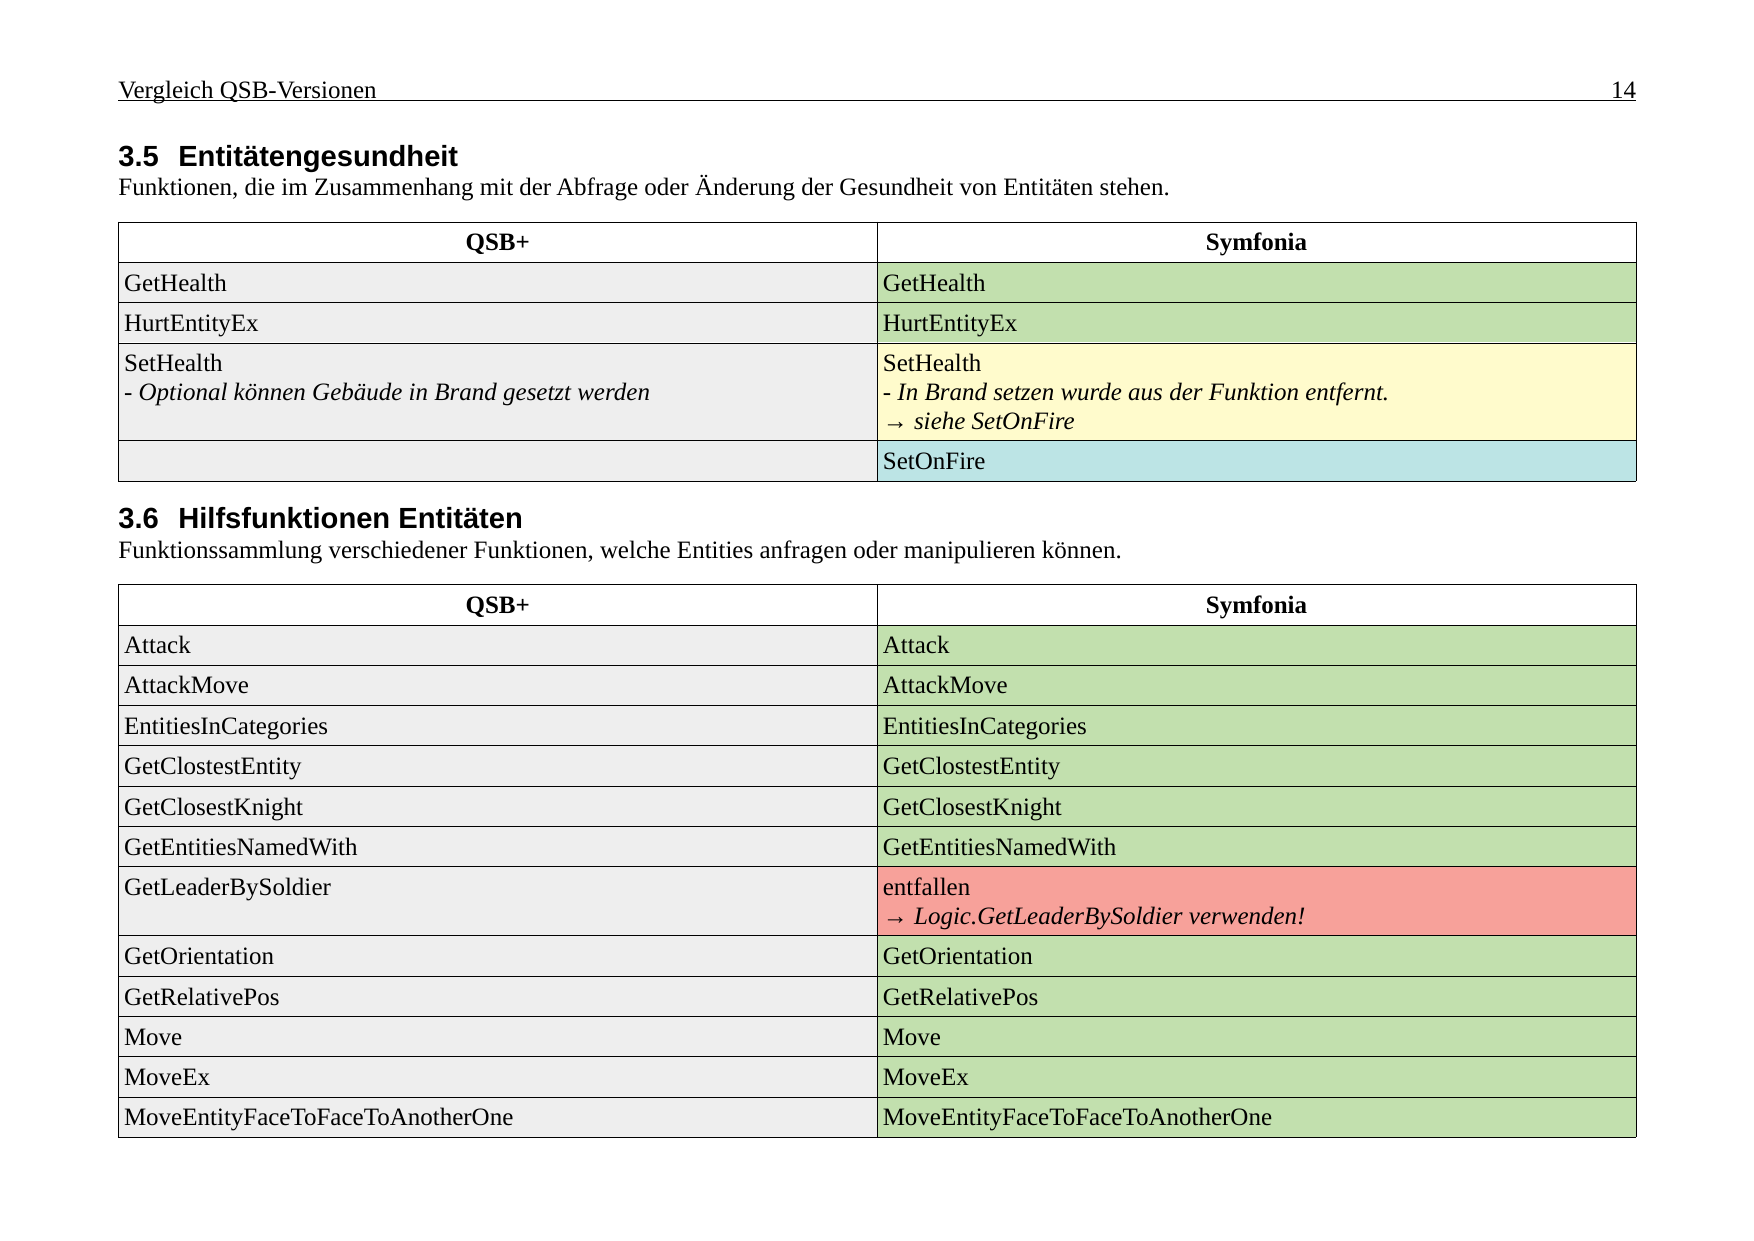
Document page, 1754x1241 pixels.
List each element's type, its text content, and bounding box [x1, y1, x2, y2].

table_cell GetLeaderBySoldier [119, 867, 877, 935]
table_cell AttackMove [878, 666, 1636, 705]
table_cell MoveEx [878, 1057, 1636, 1097]
table_cell SetHealth - Optional können Gebäude in Brand gesetzt werden [119, 344, 877, 440]
table_cell GetClosestKnight [119, 787, 877, 826]
table_cell [119, 441, 877, 481]
table_cell Move [878, 1017, 1636, 1056]
table_cell EntitiesInCategories [119, 706, 877, 745]
table_cell Attack [119, 626, 877, 665]
table_cell GetClosestKnight [878, 787, 1636, 826]
table_cell GetRelativePos [119, 977, 877, 1016]
table_cell GetHealth [119, 263, 877, 302]
table_cell GetEntitiesNamedWith [119, 827, 877, 866]
subtitle Hilfsfunktionen Entitäten [118, 502, 1636, 535]
text Funktionen, die im Zusammenhang mit der Abfrage oder Änderung der Gesundheit von Entitäten stehen. [118, 172, 1636, 201]
table_cell GetClostestEntity [878, 746, 1636, 786]
table_cell Move [119, 1017, 877, 1056]
table_cell MoveEntityFaceToFaceToAnotherOne [878, 1098, 1636, 1137]
table_cell HurtEntityEx [119, 303, 877, 342]
table_header Symfonia [878, 223, 1636, 262]
text Funktionssammlung verschiedener Funktionen, welche Entities anfragen oder manipulieren können. [118, 535, 1636, 564]
table_cell SetOnFire [878, 441, 1636, 481]
table_cell GetEntitiesNamedWith [878, 827, 1636, 866]
table_cell MoveEx [119, 1057, 877, 1097]
table_cell HurtEntityEx [878, 303, 1636, 342]
table_cell GetRelativePos [878, 977, 1636, 1016]
table_cell AttackMove [119, 666, 877, 705]
table_cell GetOrientation [119, 936, 877, 976]
table_cell GetHealth [878, 263, 1636, 302]
table_cell GetClostestEntity [119, 746, 877, 786]
table_cell EntitiesInCategories [878, 706, 1636, 745]
subtitle Entitätengesundheit [118, 139, 1636, 172]
table_header Symfonia [878, 585, 1636, 624]
table_cell entfallen → Logic.GetLeaderBySoldier verwenden! [878, 867, 1636, 935]
table_header QSB+ [119, 223, 877, 262]
table_cell Attack [878, 626, 1636, 665]
table_cell MoveEntityFaceToFaceToAnotherOne [119, 1098, 877, 1137]
table_cell GetOrientation [878, 936, 1636, 976]
table_cell SetHealth - In Brand setzen wurde aus der Funktion entfernt. → siehe SetOnFire [878, 344, 1636, 440]
table_header QSB+ [119, 585, 877, 624]
